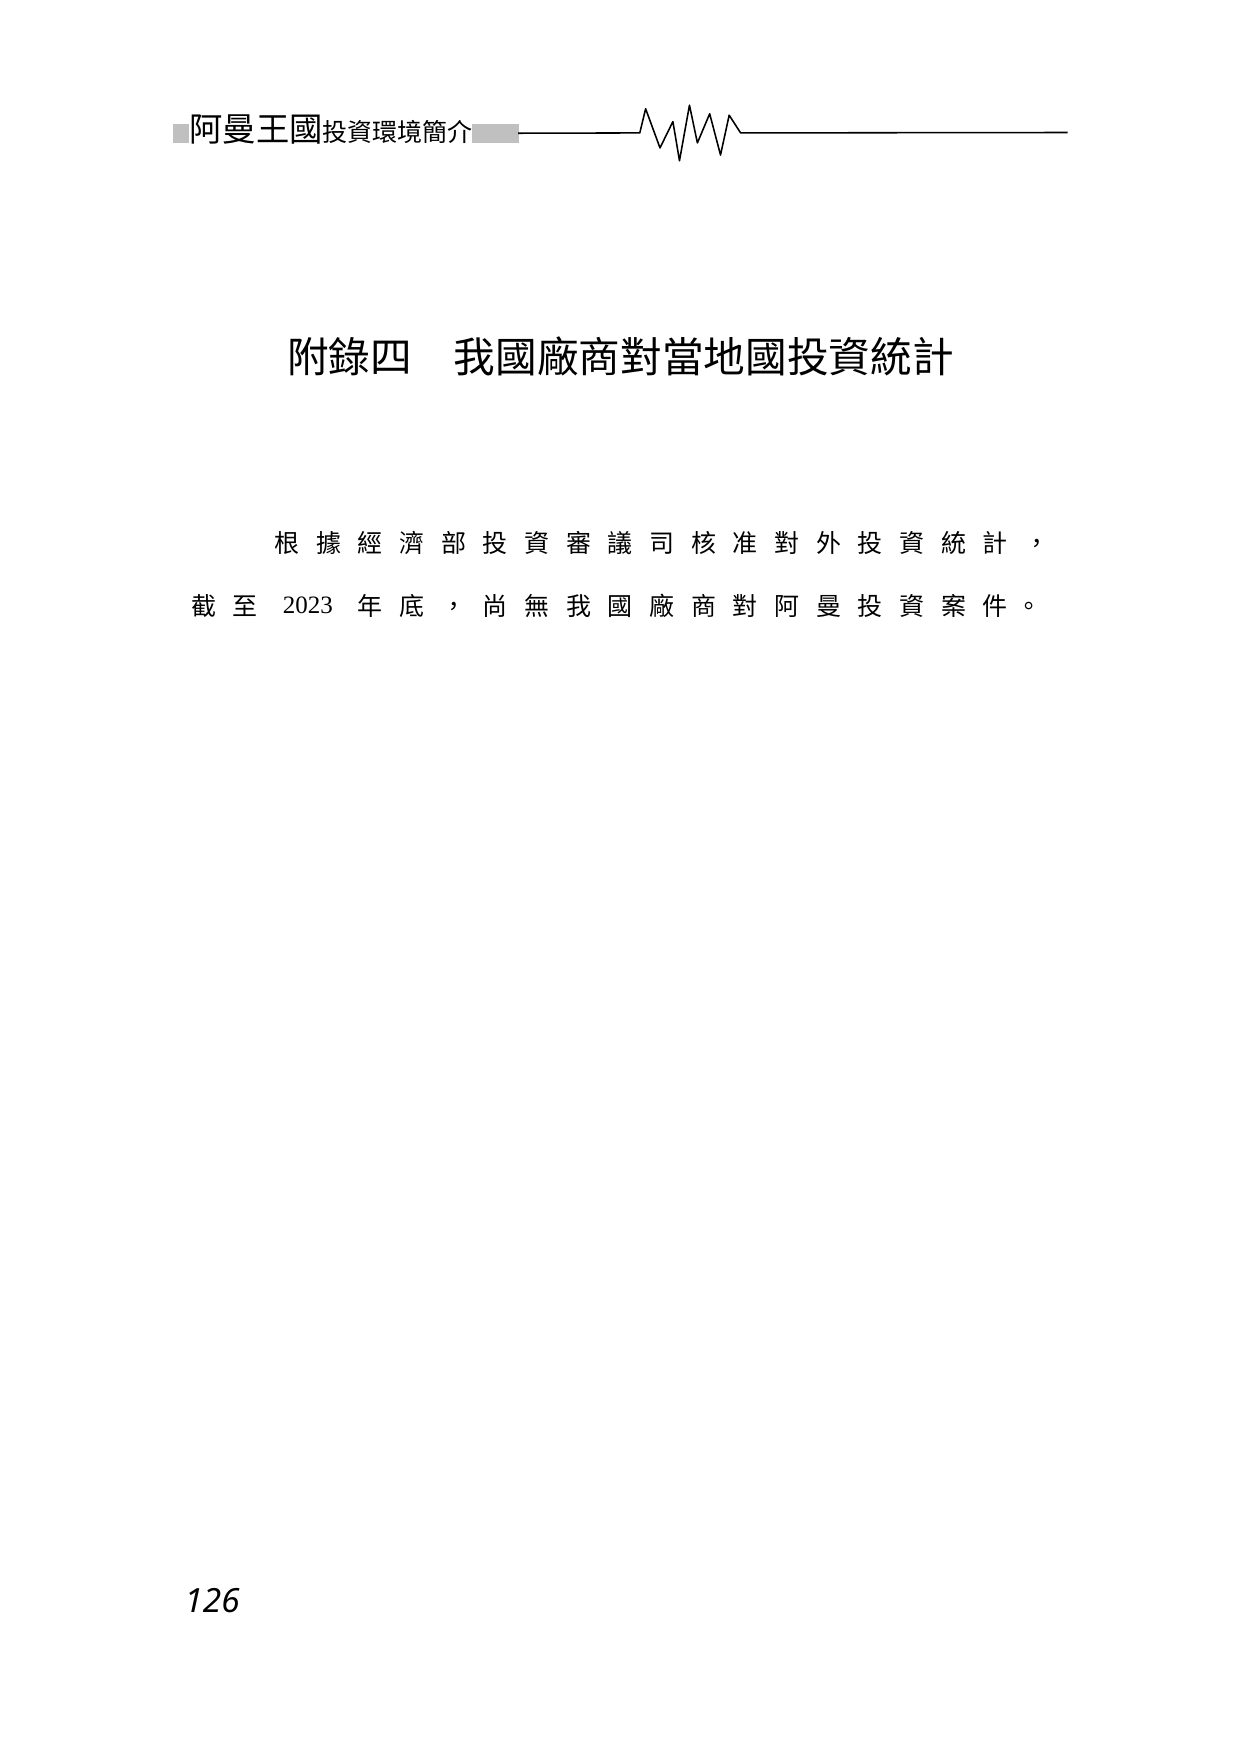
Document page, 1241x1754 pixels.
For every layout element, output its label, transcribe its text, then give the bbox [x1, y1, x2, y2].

text 附錄四 我國廠商對當地國投資統計 [183, 313, 1058, 375]
text 根據經濟部投資審議司核准對外投資統計，截至2023年底，尚無我國廠商對阿曼投資案件。 [183, 500, 1058, 625]
